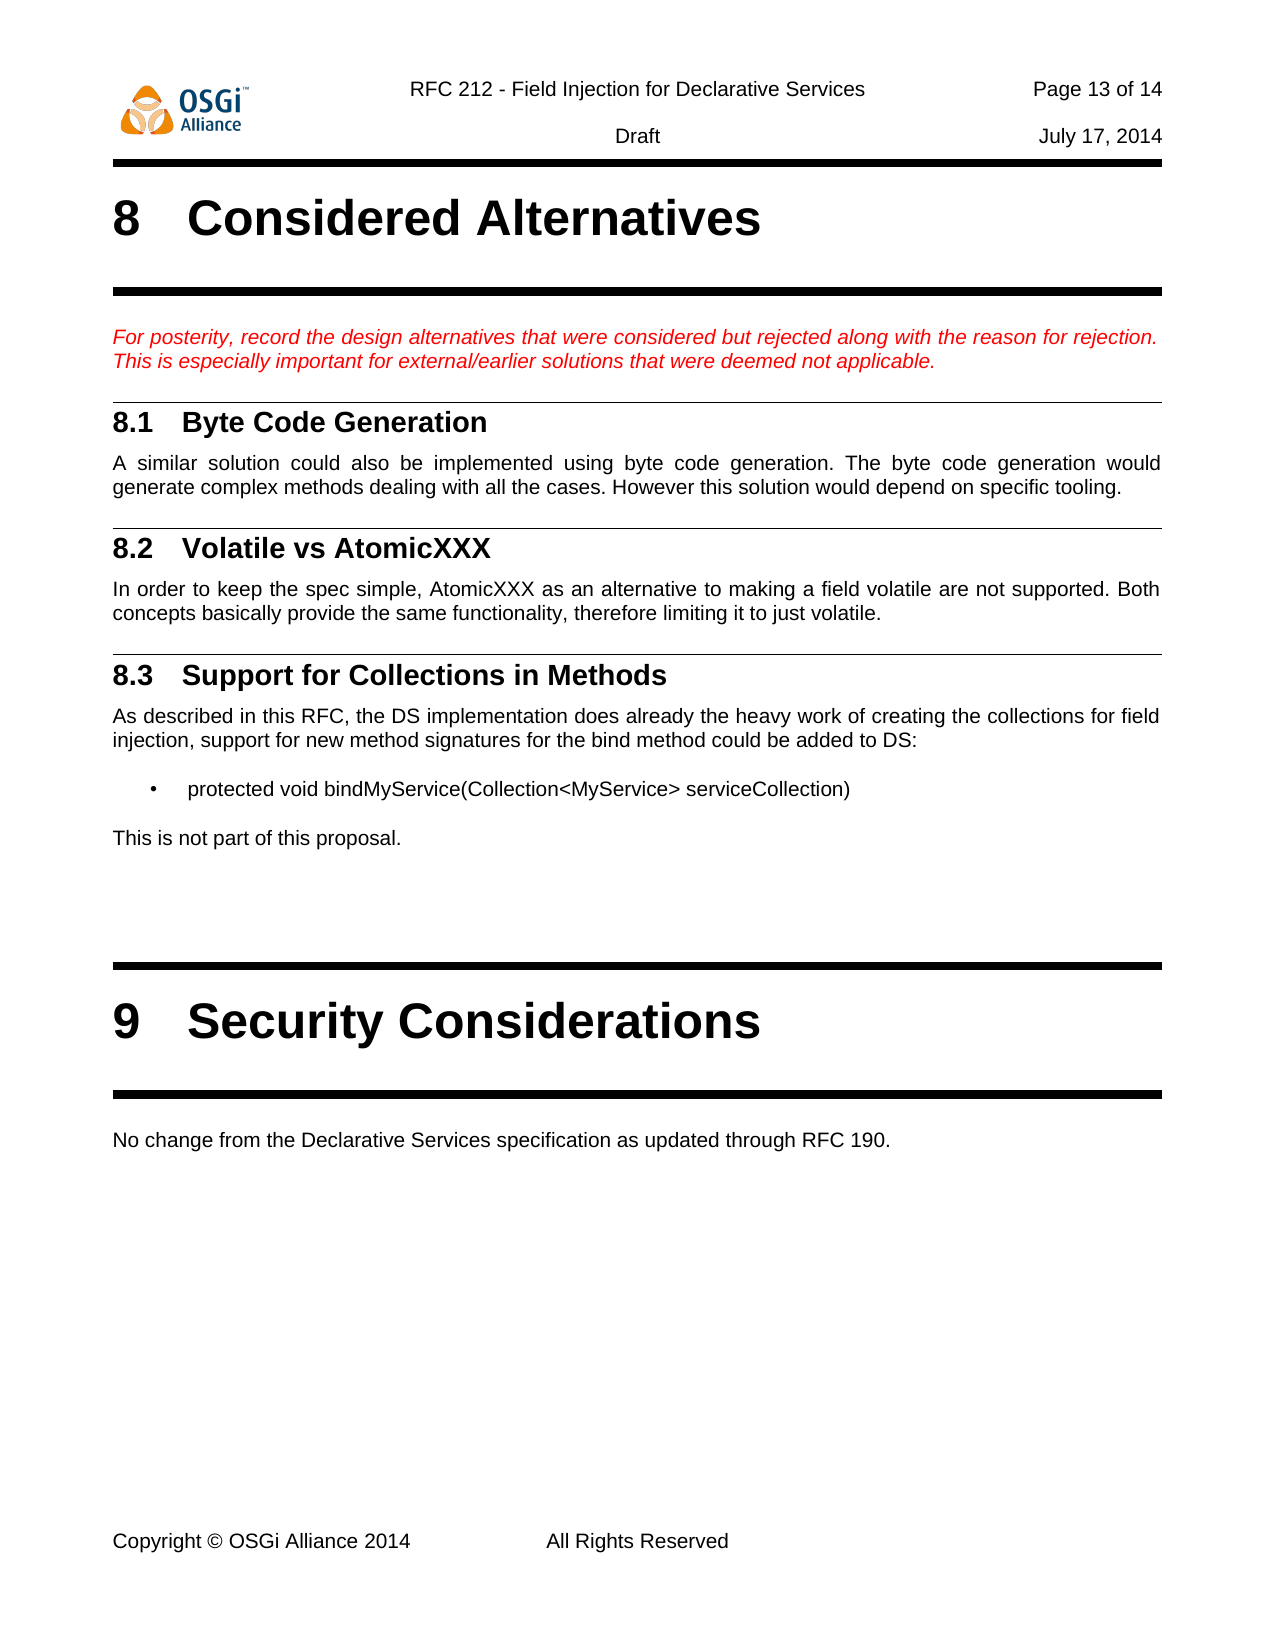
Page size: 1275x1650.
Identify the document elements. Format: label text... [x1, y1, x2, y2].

text A similar solution could also be implemented using byte code generation. The byte code generation would generate complex methods dealing with all the cases. However this solution would depend on specific tooling. [112, 451, 1162, 499]
list protected void bindMyService(Collection<MyService> serviceCollection) [150, 776, 1162, 801]
text As described in this RFC, the DS implementation does already the heavy work of creating the collections for field injection, support for new method signatures for the bind method could be added to DS: [112, 703, 1162, 751]
picture [113, 78, 257, 142]
text In order to keep the spec simple, AtomicXXX as an alternative to making a field volatile are not supported. Both concepts basically provide the same functionality, therefore limiting it to just volatile. [112, 577, 1162, 625]
subtitle Volatile vs AtomicXXX [112, 529, 1162, 565]
subtitle Considered Alternatives [112, 160, 1162, 296]
text This is not part of this proposal. [112, 826, 1162, 849]
subtitle Security Considerations [112, 963, 1162, 1099]
subtitle Byte Code Generation [112, 403, 1162, 438]
subtitle Support for Collections in Methods [112, 655, 1162, 691]
text For posterity, record the design alternatives that were considered but rejected along with the reason for rejection. This is especially important for external/earlier solutions that were deemed not applicable. [112, 325, 1162, 373]
text No change from the Declarative Services specification as updated through RFC 190. [112, 1128, 1162, 1152]
